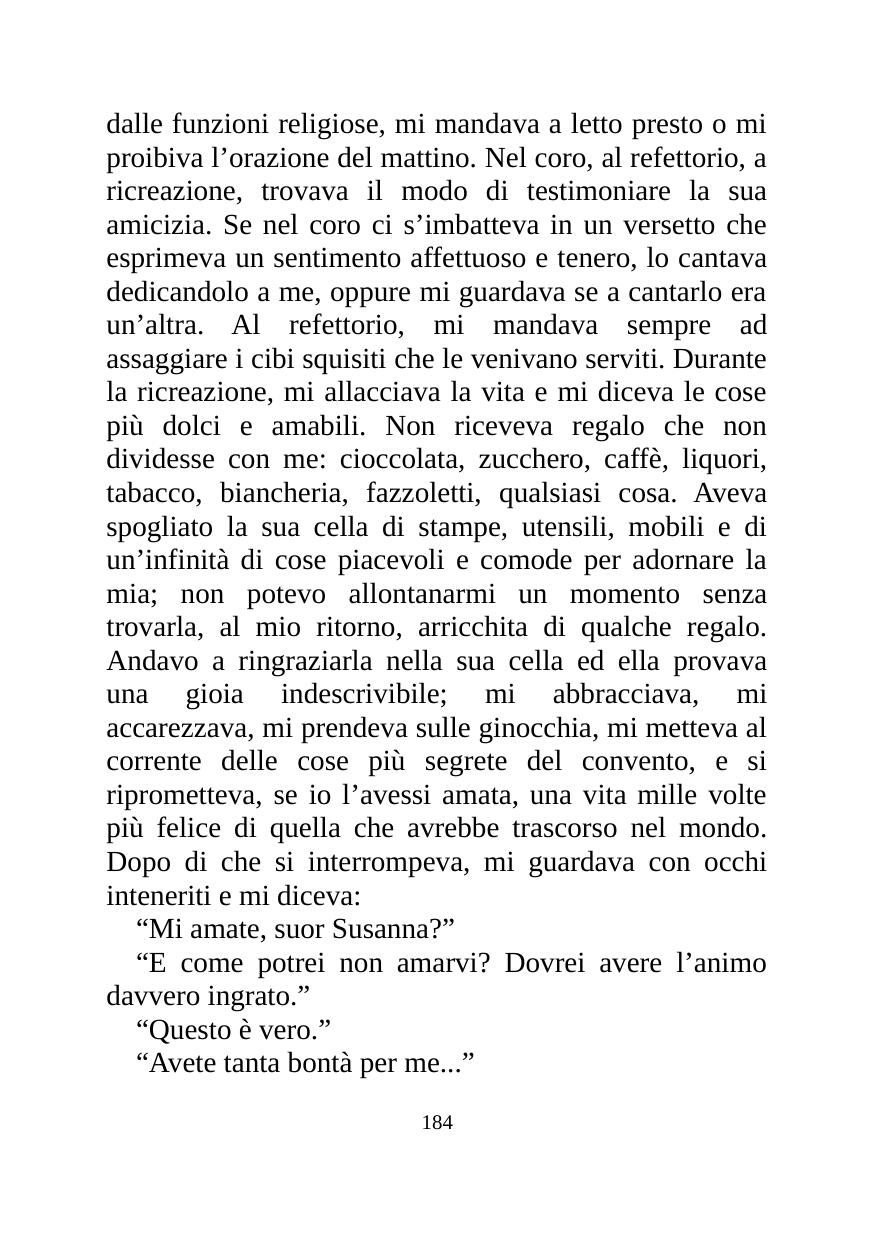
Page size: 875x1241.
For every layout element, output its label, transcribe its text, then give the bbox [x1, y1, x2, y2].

text dalle funzioni religiose, mi mandava a letto presto o mi proibiva l’orazione del mattino. Nel coro, al refettorio, a ricreazione, trovava il modo di testimoniare la sua amicizia. Se nel coro ci s’imbatteva in un versetto che esprimeva un sentimento affettuoso e tenero, lo cantava dedicandolo a me, oppure mi guardava se a cantarlo era un’altra. Al refettorio, mi mandava sempre ad assaggiare i cibi squisiti che le venivano serviti. Durante la ricreazione, mi allacciava la vita e mi diceva le cose più dolci e amabili. Non riceveva regalo che non dividesse con me: cioccolata, zucchero, caffè, liquori, tabacco, biancheria, fazzoletti, qualsiasi cosa. Aveva spogliato la sua cella di stampe, utensili, mobili e di un’infinità di cose piacevoli e comode per adornare la mia; non potevo allontanarmi un momento senza trovarla, al mio ritorno, arricchita di qualche regalo. Andavo a ringraziarla nella sua cella ed ella provava una gioia indescrivibile; mi abbracciava, mi accarezzava, mi prendeva sulle ginocchia, mi metteva al corrente delle cose più segrete del convento, e si riprometteva, se io l’avessi amata, una vita mille volte più felice di quella che avrebbe trascorso nel mondo. Dopo di che si interrompeva, mi guardava con occhi inteneriti e mi diceva: [106, 106, 768, 911]
text “Avete tanta bontà per me...” [106, 1045, 768, 1079]
text “E come potrei non amarvi? Dovrei avere l’animo davvero ingrato.” [106, 945, 768, 1012]
text “Mi amate, suor Susanna?” [106, 911, 768, 945]
text “Questo è vero.” [106, 1012, 768, 1045]
